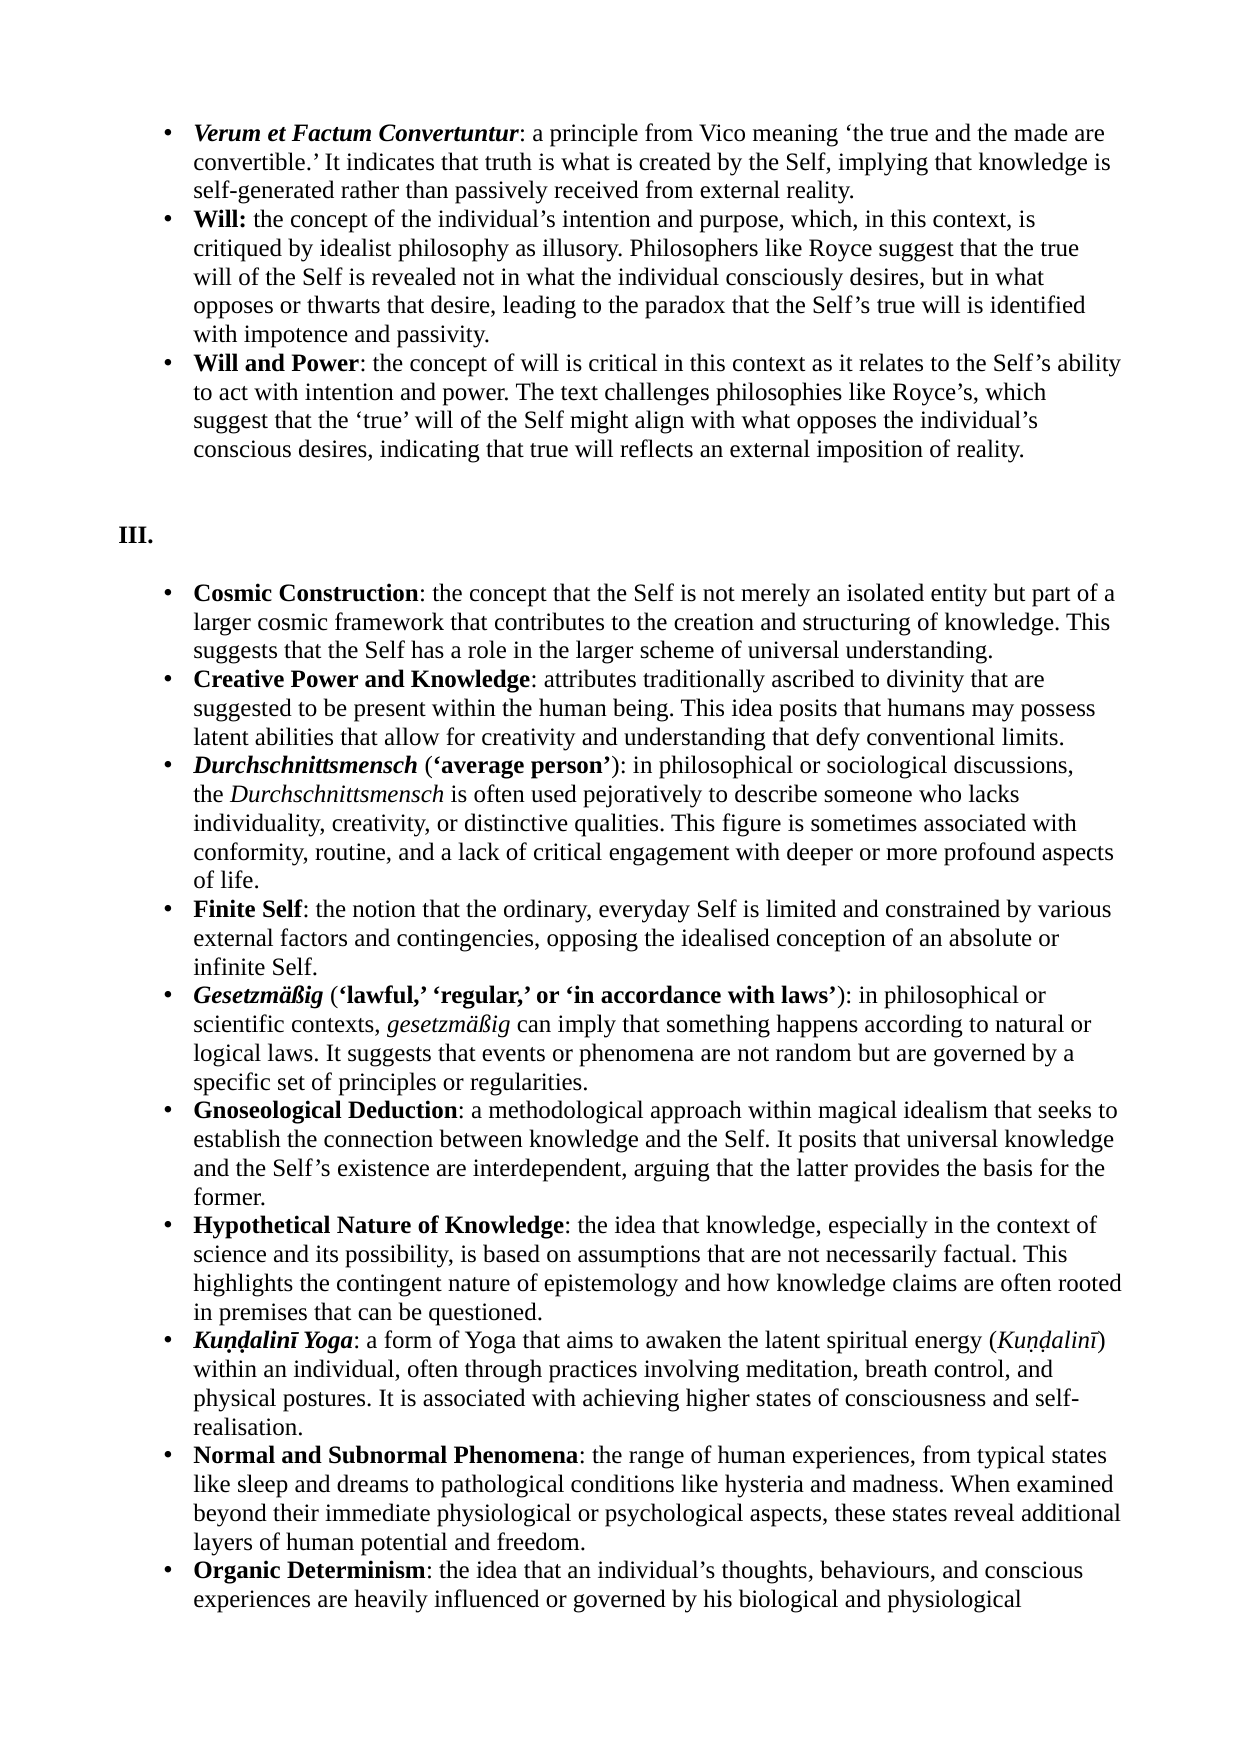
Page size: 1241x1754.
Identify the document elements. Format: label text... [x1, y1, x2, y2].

list Finite Self: the notion that the ordinary, everyday Self is limited and constrained by various external factors and contingencies, opposing the idealised conception of an absolute or infinite Self. [164, 894, 1122, 981]
list Organic Determinism: the idea that an individual’s thoughts, behaviours, and conscious experiences are heavily influenced or governed by his biological and physiological [164, 1556, 1122, 1613]
list Durchschnittsmensch (‘average person’): in philosophical or sociological discussions, the Durchschnittsmensch is often used pejoratively to describe someone who lacks individuality, creativity, or distinctive qualities. This figure is sometimes associated with conformity, routine, and a lack of critical engagement with deeper or more profound aspects of life. [164, 751, 1122, 894]
text III. [118, 521, 1122, 549]
list Hypothetical Nature of Knowledge: the idea that knowledge, especially in the context of science and its possibility, is based on assumptions that are not necessarily factual. This highlights the contingent nature of epistemology and how knowledge claims are often rooted in premises that can be questioned. [164, 1211, 1122, 1326]
list Will and Power: the concept of will is critical in this context as it relates to the Self’s ability to act with intention and power. The text challenges philosophies like Royce’s, which suggest that the ‘true’ will of the Self might align with what opposes the individual’s conscious desires, indicating that true will reflects an external imposition of reality. [164, 348, 1122, 463]
list Will: the concept of the individual’s intention and purpose, which, in this context, is critiqued by idealist philosophy as illusory. Philosophers like Royce suggest that the true will of the Self is revealed not in what the individual consciously desires, but in what opposes or thwarts that desire, leading to the paradox that the Self’s true will is identified with impotence and passivity. [164, 204, 1122, 348]
list Gesetzmäßig (‘lawful,’ ‘regular,’ or ‘in accordance with laws’): in philosophical or scientific contexts, gesetzmäßig can imply that something happens according to natural or logical laws. It suggests that events or phenomena are not random but are governed by a specific set of principles or regularities. [164, 981, 1122, 1096]
list Cosmic Construction: the concept that the Self is not merely an isolated entity but part of a larger cosmic framework that contributes to the creation and structuring of knowledge. This suggests that the Self has a role in the larger scheme of universal understanding. [164, 578, 1122, 664]
list Gnoseological Deduction: a methodological approach within magical idealism that seeks to establish the connection between knowledge and the Self. It posits that universal knowledge and the Self’s existence are interdependent, arguing that the latter provides the basis for the former. [164, 1096, 1122, 1211]
list Creative Power and Knowledge: attributes traditionally ascribed to divinity that are suggested to be present within the human being. This idea posits that humans may possess latent abilities that allow for creativity and understanding that defy conventional limits. [164, 664, 1122, 751]
list Kuṇḍalinī Yoga: a form of Yoga that aims to awaken the latent spiritual energy (Kuṇḍalinī) within an individual, often through practices involving meditation, breath control, and physical postures. It is associated with achieving higher states of consciousness and self-realisation. [164, 1326, 1122, 1441]
list Normal and Subnormal Phenomena: the range of human experiences, from typical states like sleep and dreams to pathological conditions like hysteria and madness. When examined beyond their immediate physiological or psychological aspects, these states reveal additional layers of human potential and freedom. [164, 1441, 1122, 1556]
list Verum et Factum Convertuntur: a principle from Vico meaning ‘the true and the made are convertible.’ It indicates that truth is what is created by the Self, implying that knowledge is self-generated rather than passively received from external reality. [164, 118, 1122, 204]
